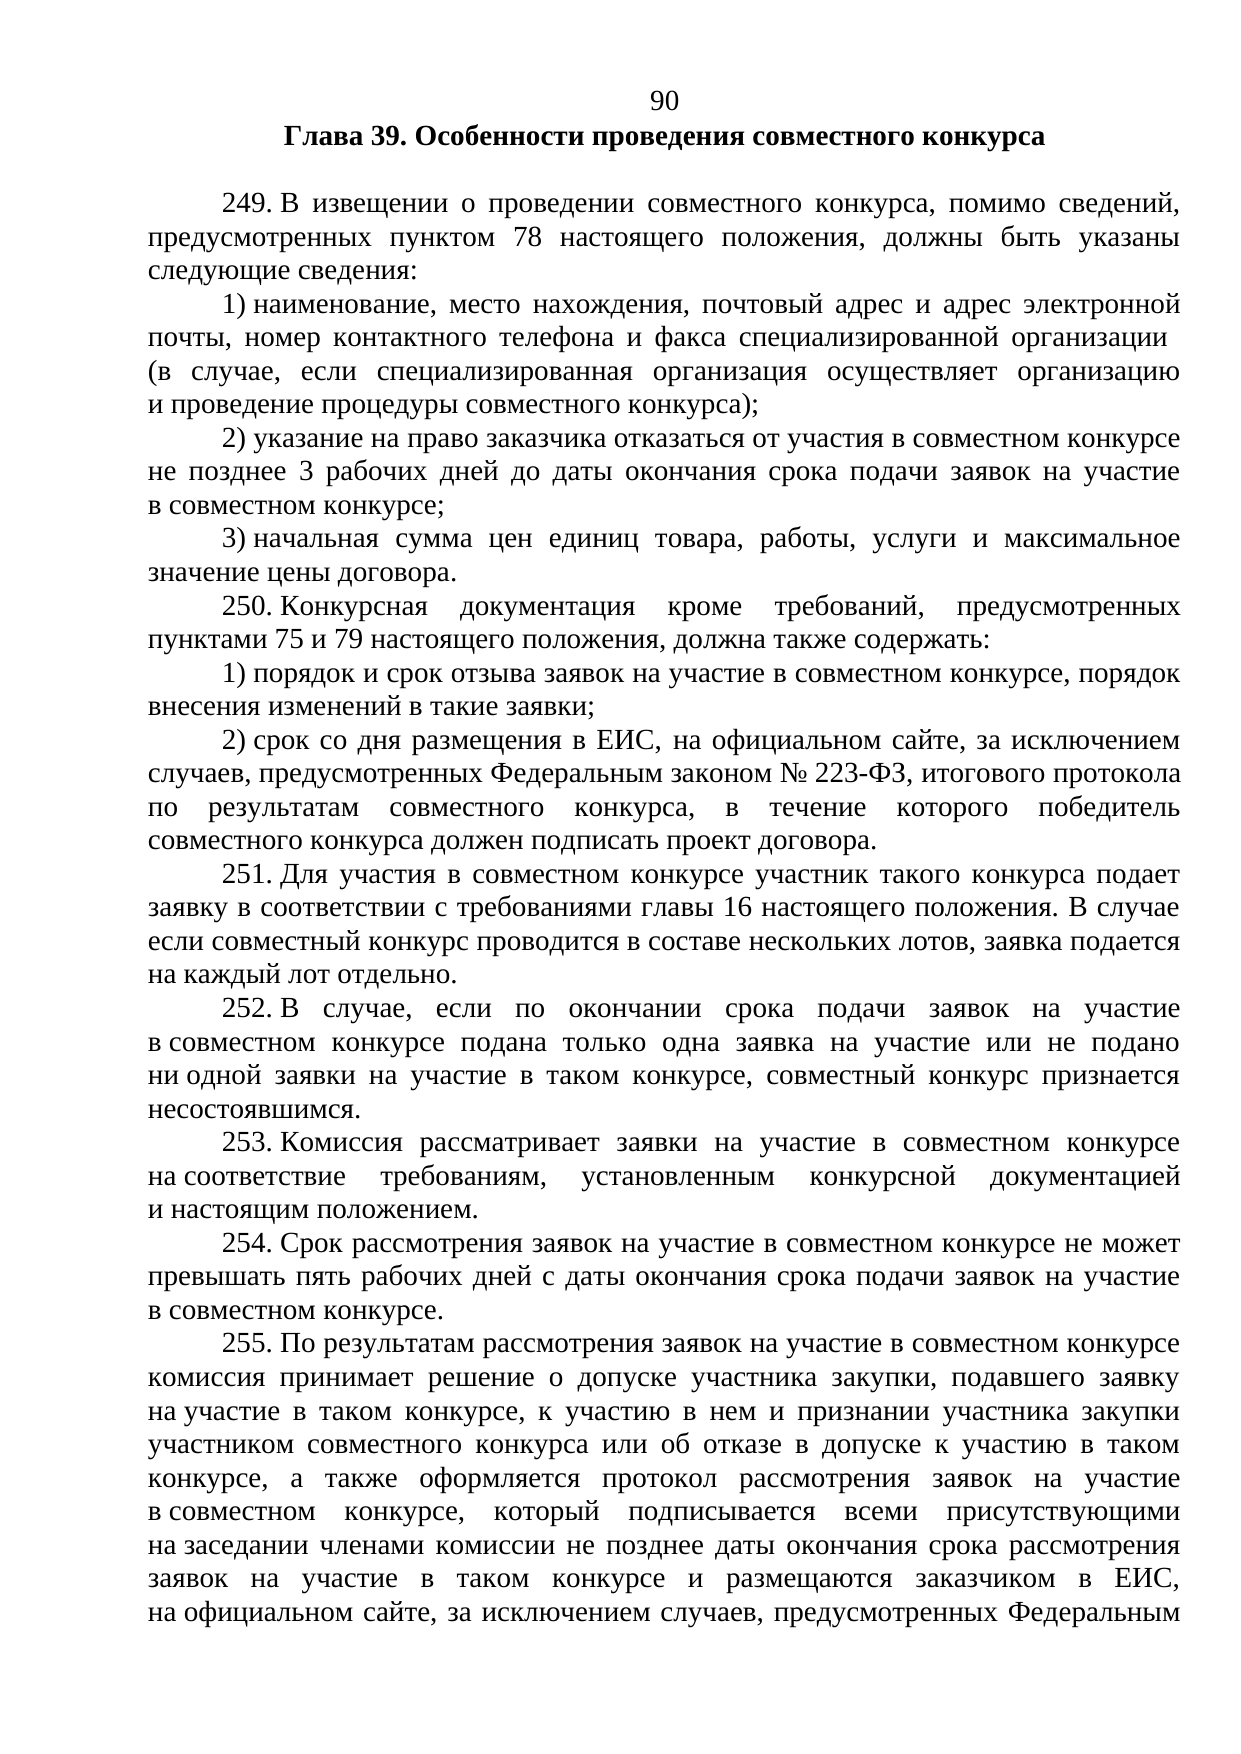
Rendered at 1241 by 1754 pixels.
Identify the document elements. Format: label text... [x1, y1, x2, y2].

text 255. По результатам рассмотрения заявок на участие в совместном конкурсе комиссия принимает решение о допуске участника закупки, подавшего заявку на участие в таком конкурсе, к участию в нем и признании участника закупки участником совместного конкурса или об отказе в допуске к участию в таком конкурсе, а также оформляется протокол рассмотрения заявок на участие в совместном конкурсе, который подписывается всеми присутствующими на заседании членами комиссии не позднее даты окончания срока рассмотрения заявок на участие в таком конкурсе и размещаются заказчиком в ЕИС, на официальном сайте, за исключением случаев, предусмотренных Федеральным [148, 1326, 1181, 1627]
text 253. Комиссия рассматривает заявки на участие в совместном конкурсе на соответствие требованиям, установленным конкурсной документацией и настоящим положением. [148, 1124, 1181, 1225]
text 250. Конкурсная документация кроме требований, предусмотренных пунктами 75 и 79 настоящего положения, должна также содержать: [148, 588, 1181, 655]
text 254. Срок рассмотрения заявок на участие в совместном конкурсе не может превышать пять рабочих дней с даты окончания срока подачи заявок на участие в совместном конкурсе. [148, 1225, 1181, 1326]
text 249. В извещении о проведении совместного конкурса, помимо сведений, предусмотренных пунктом 78 настоящего положения, должны быть указаны следующие сведения: [148, 185, 1181, 286]
text 252. В случае, если по окончании срока подачи заявок на участие в совместном конкурсе подана только одна заявка на участие или не подано ни одной заявки на участие в таком конкурсе, совместный конкурс признается несостоявшимся. [148, 990, 1181, 1124]
text 251. Для участия в совместном конкурсе участник такого конкурса подает заявку в соответствии с требованиями главы 16 настоящего положения. В случае если совместный конкурс проводится в составе нескольких лотов, заявка подается на каждый лот отдельно. [148, 856, 1181, 990]
text 2) срок со дня размещения в ЕИС, на официальном сайте, за исключением случаев, предусмотренных Федеральным законом № 223-ФЗ, итогового протокола по результатам совместного конкурса, в течение которого победитель совместного конкурса должен подписать проект договора. [148, 722, 1181, 856]
text 1) порядок и срок отзыва заявок на участие в совместном конкурсе, порядок внесения изменений в такие заявки; [148, 655, 1181, 722]
text 1) наименование, место нахождения, почтовый адрес и адрес электронной почты, номер контактного телефона и факса специализированной организации (в случае, если специализированная организация осуществляет организацию и проведение процедуры совместного конкурса); [148, 286, 1181, 420]
text Глава 39. Особенности проведения совместного конкурса [148, 118, 1181, 152]
text 3) начальная сумма цен единиц товара, работы, услуги и максимальное значение цены договора. [148, 521, 1181, 588]
text 2) указание на право заказчика отказаться от участия в совместном конкурсе не позднее 3 рабочих дней до даты окончания срока подачи заявок на участие в совместном конкурсе; [148, 420, 1181, 521]
